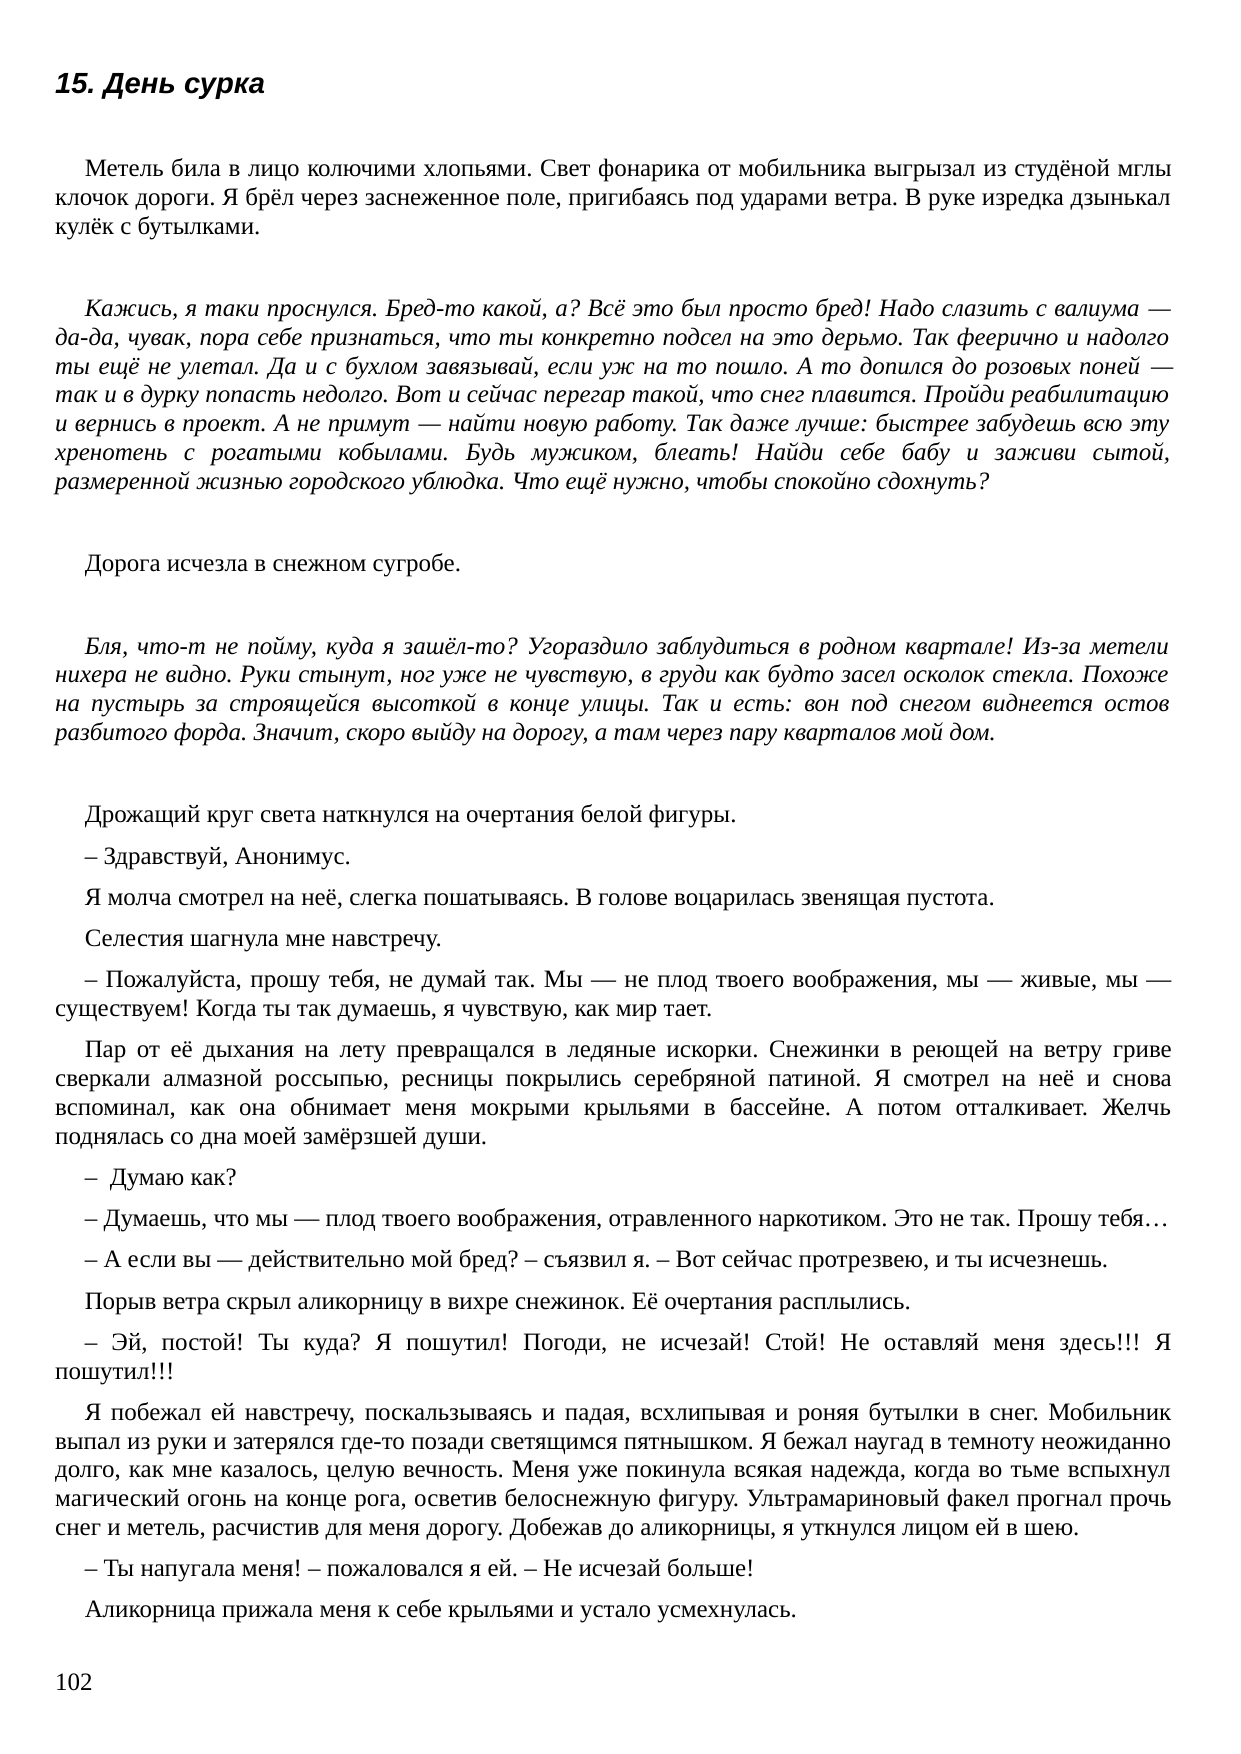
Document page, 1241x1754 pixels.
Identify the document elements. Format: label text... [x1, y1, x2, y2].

text – Пожалуйста, прошу тебя, не думай так. Мы — не плод твоего воображения, мы — живые, мы — существуем! Когда ты так думаешь, я чувствую, как мир тает. [55, 964, 1173, 1022]
text Я побежал ей навстречу, поскальзываясь и падая, всхлипывая и роняя бутылки в снег. Мобильник выпал из руки и затерялся где-то позади светящимся пятнышком. Я бежал наугад в темноту неожиданно долго, как мне казалось, целую вечность. Меня уже покинула всякая надежда, когда во тьме вспыхнул магический огонь на конце рога, осветив белоснежную фигуру. Ультрамариновый факел прогнал прочь снег и метель, расчистив для меня дорогу. Добежав до аликорницы, я уткнулся лицом ей в шею. [55, 1397, 1173, 1541]
subtitle 15. День сурка [55, 66, 1173, 99]
text – А если вы — действительно мой бред? – съязвил я. – Вот сейчас протрезвею, и ты исчезнешь. [55, 1244, 1173, 1273]
text Аликорница прижала меня к себе крыльями и устало усмехнулась. [55, 1594, 1173, 1623]
text Порыв ветра скрыл аликорницу в вихре снежинок. Её очертания расплылись. [55, 1286, 1173, 1314]
text Пар от её дыхания на лету превращался в ледяные искорки. Снежинки в реющей на ветру гриве сверкали алмазной россыпью, ресницы покрылись серебряной патиной. Я смотрел на неё и снова вспоминал, как она обнимает меня мокрыми крыльями в бассейне. А потом отталкивает. Желчь поднялась со дна моей замёрзшей души. [55, 1034, 1173, 1149]
text – Думаю как? [55, 1162, 1173, 1191]
text Я молча смотрел на неё, слегка пошатываясь. В голове воцарилась звенящая пустота. [55, 882, 1173, 911]
text Кажись, я таки проснулся. Бред-то какой, а? Всё это был просто бред! Надо слазить с валиума — да-да, чувак, пора себе признаться, что ты конкретно подсел на это дерьмо. Так феерично и надолго ты ещё не улетал. Да и с бухлом завязывай, если уж на то пошло. А то допился до розовых поней — так и в дурку попасть недолго. Вот и сейчас перегар такой, что снег плавится. Пройди реабилитацию и вернись в проект. А не примут — найти новую работу. Так даже лучше: быстрее забудешь всю эту хренотень с рогатыми кобылами. Будь мужиком, блеать! Найди себе бабу и заживи сытой, размеренной жизнью городского ублюдка. Что ещё нужно, чтобы спокойно сдохнуть? [55, 293, 1173, 494]
text Дорога исчезла в снежном сугробе. [55, 548, 1173, 577]
text – Думаешь, что мы — плод твоего воображения, отравленного наркотиком. Это не так. Прошу тебя… [55, 1203, 1173, 1232]
text – Эй, постой! Ты куда? Я пошутил! Погоди, не исчезай! Стой! Не оставляй меня здесь!!! Я пошутил!!! [55, 1327, 1173, 1384]
text Метель била в лицо колючими хлопьями. Свет фонарика от мобильника выгрызал из студёной мглы клочок дороги. Я брёл через заснеженное поле, пригибаясь под ударами ветра. В руке изредка дзынькал кулёк с бутылками. [55, 153, 1173, 239]
text – Здравствуй, Анонимус. [55, 841, 1173, 869]
text Селестия шагнула мне навстречу. [55, 923, 1173, 952]
text – Ты напугала меня! – пожаловался я ей. – Не исчезай больше! [55, 1553, 1173, 1582]
text Бля, что-т не пойму, куда я зашёл-то? Угораздило заблудиться в родном квартале! Из-за метели нихера не видно. Руки стынут, ног уже не чувствую, в груди как будто засел осколок стекла. Похоже на пустырь за строящейся высоткой в конце улицы. Так и есть: вон под снегом виднеется остов разбитого форда. Значит, скоро выйду на дорогу, а там через пару кварталов мой дом. [55, 631, 1173, 746]
text Дрожащий круг света наткнулся на очертания белой фигуры. [55, 799, 1173, 828]
